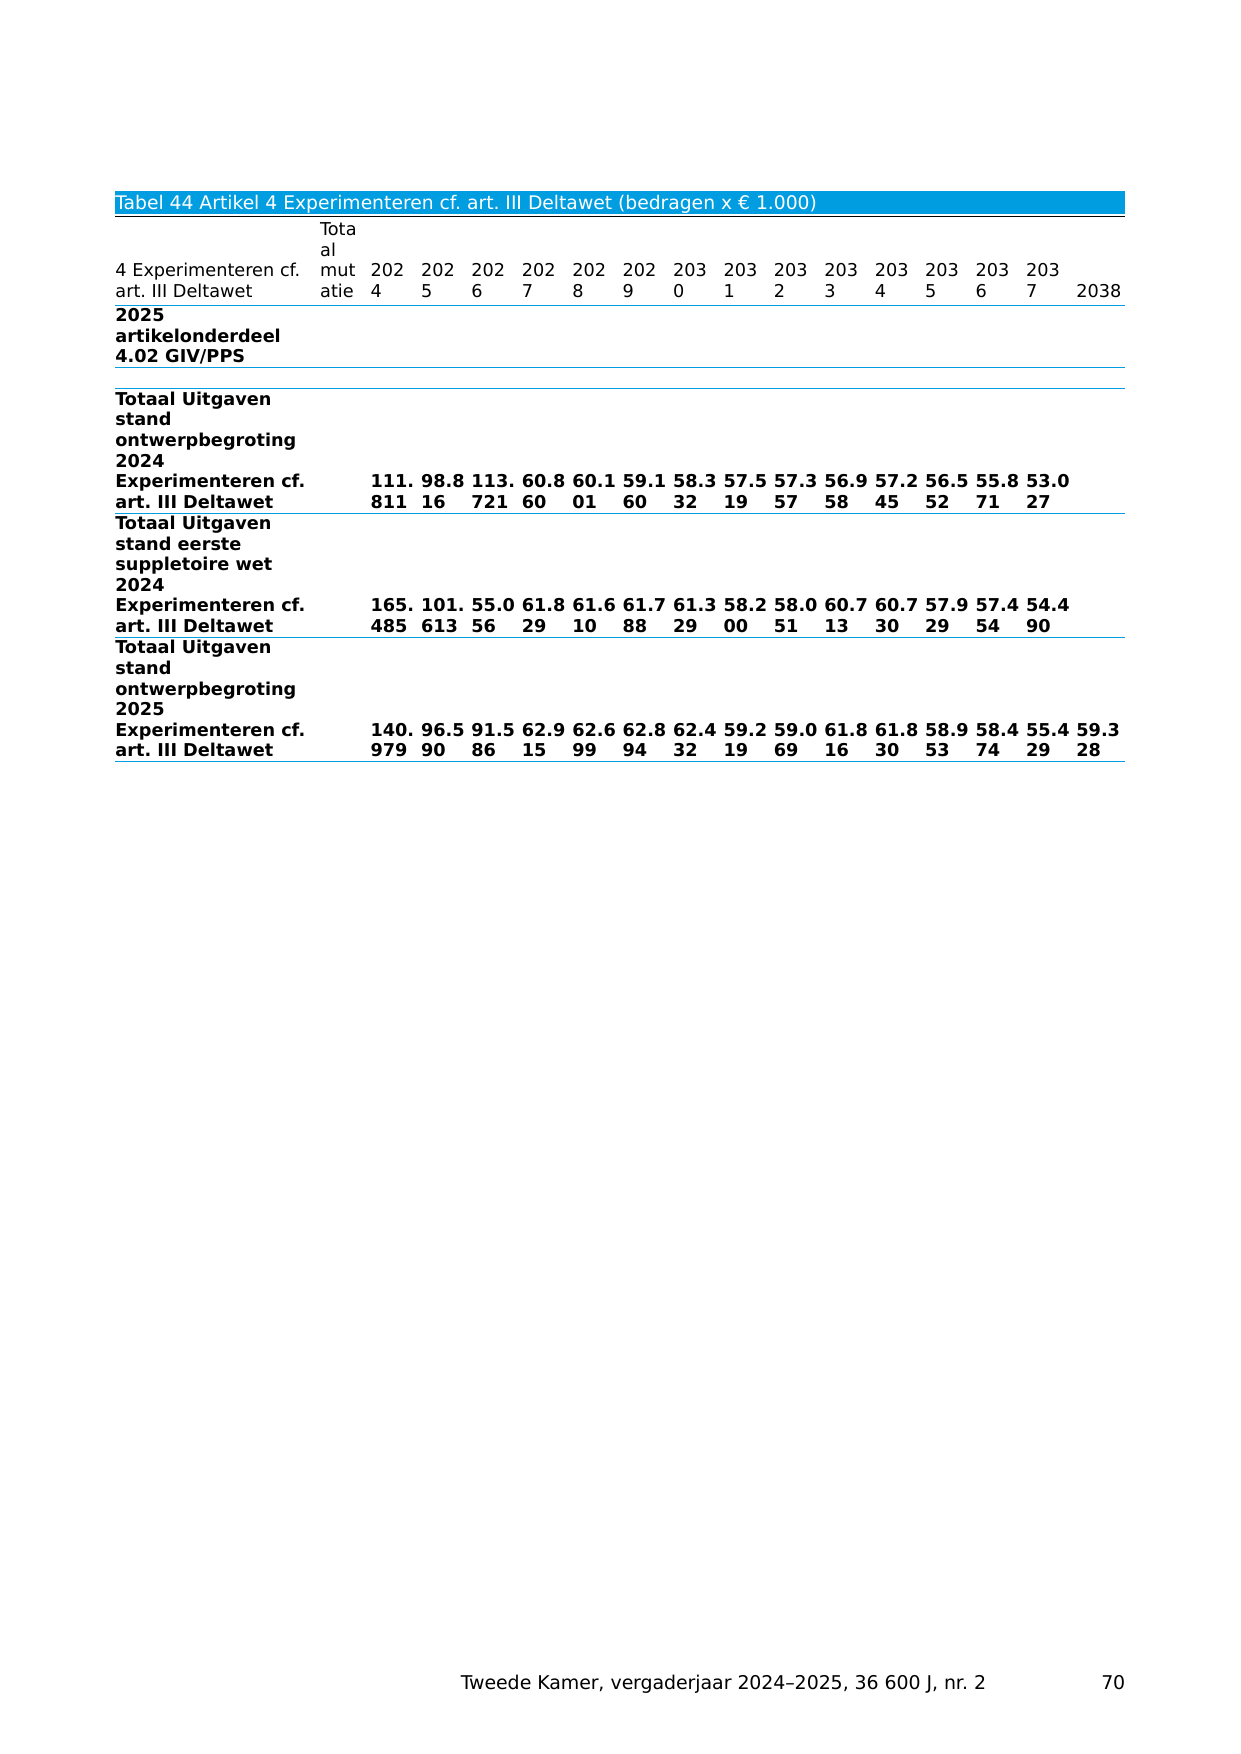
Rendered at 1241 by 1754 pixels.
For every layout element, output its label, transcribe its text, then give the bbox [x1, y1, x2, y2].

table_cell 58.200 [720, 514, 771, 637]
table_cell 61.329 [670, 514, 720, 637]
table_cell 165.485 [368, 514, 418, 637]
table_cell 61.610 [569, 514, 619, 637]
table_cell [670, 306, 720, 367]
table_cell [368, 368, 418, 388]
table_cell 56.958 [821, 389, 872, 512]
table_cell [1023, 306, 1073, 367]
table_cell 61.829 [519, 514, 569, 637]
table_cell 2032 [771, 217, 821, 304]
table_cell 62.894 [620, 638, 670, 761]
table_cell [821, 306, 872, 367]
table_cell 58.474 [973, 638, 1023, 761]
table_cell 2026 [468, 217, 519, 304]
table_cell [317, 638, 367, 761]
table_cell 4 Experimenteren cf. art. III Deltawet [115, 217, 317, 304]
table_cell [973, 306, 1023, 367]
table_cell 57.245 [872, 389, 922, 512]
table_cell 2027 [519, 217, 569, 304]
table_cell [317, 389, 367, 512]
table_cell 54.490 [1023, 514, 1073, 637]
table_cell [922, 368, 972, 388]
table_cell 57.357 [771, 389, 821, 512]
table_cell [317, 368, 367, 388]
table_cell [569, 368, 619, 388]
table_cell 59.219 [720, 638, 771, 761]
table_cell 98.816 [418, 389, 468, 512]
table_cell [720, 368, 771, 388]
table_cell [468, 368, 519, 388]
table_cell 57.519 [720, 389, 771, 512]
table_cell [115, 368, 317, 388]
table_cell 61.788 [620, 514, 670, 637]
table_cell [872, 368, 922, 388]
table_cell 61.830 [872, 638, 922, 761]
table_cell 61.816 [821, 638, 872, 761]
table_cell 62.432 [670, 638, 720, 761]
table_cell [519, 306, 569, 367]
table_cell 113.721 [468, 389, 519, 512]
table_cell 59.069 [771, 638, 821, 761]
table_cell [368, 306, 418, 367]
table_cell [519, 368, 569, 388]
table_cell 58.332 [670, 389, 720, 512]
table_cell [1023, 368, 1073, 388]
table_cell 56.552 [922, 389, 972, 512]
table_cell [418, 368, 468, 388]
table_cell [569, 306, 619, 367]
table_cell 60.730 [872, 514, 922, 637]
table_cell 59.160 [620, 389, 670, 512]
table_cell 2025 artikelonderdeel 4.02 GIV/PPS [115, 306, 317, 367]
table_cell 140.979 [368, 638, 418, 761]
table_cell 2036 [973, 217, 1023, 304]
table_cell 60.101 [569, 389, 619, 512]
table_cell 2029 [620, 217, 670, 304]
table_cell 62.699 [569, 638, 619, 761]
table_cell 2030 [670, 217, 720, 304]
table_cell [821, 368, 872, 388]
table_cell Totaal Uitgaven stand ontwerpbegroting 2025 Experimenteren cf. art. III Deltawet [115, 638, 317, 761]
table_cell [1073, 389, 1125, 512]
table_cell [922, 306, 972, 367]
table_cell 60.713 [821, 514, 872, 637]
table_cell [670, 368, 720, 388]
table_cell 2031 [720, 217, 771, 304]
table_cell 59.328 [1073, 638, 1125, 761]
table_cell [771, 368, 821, 388]
table_cell [1073, 514, 1125, 637]
table_cell 57.929 [922, 514, 972, 637]
table_cell 2033 [821, 217, 872, 304]
table_cell 91.586 [468, 638, 519, 761]
table_cell Totaal Uitgaven stand ontwerpbegroting 2024 Experimenteren cf. art. III Deltawet [115, 389, 317, 512]
table_cell 2034 [872, 217, 922, 304]
table_cell 58.051 [771, 514, 821, 637]
table_cell [620, 368, 670, 388]
table_cell Totaal Uitgaven stand eerste suppletoire wet 2024 Experimenteren cf. art. III Deltawet [115, 514, 317, 637]
table_cell [1073, 306, 1125, 367]
table_cell [620, 306, 670, 367]
table_cell 55.056 [468, 514, 519, 637]
table_cell 58.953 [922, 638, 972, 761]
table_cell 96.590 [418, 638, 468, 761]
table_cell 2037 [1023, 217, 1073, 304]
table_cell 2028 [569, 217, 619, 304]
table_cell [872, 306, 922, 367]
table_cell [317, 306, 367, 367]
table_cell [418, 306, 468, 367]
table_cell 53.027 [1023, 389, 1073, 512]
table_cell 111.811 [368, 389, 418, 512]
table_cell [468, 306, 519, 367]
table_cell 60.860 [519, 389, 569, 512]
table_cell [1073, 368, 1125, 388]
table_cell 2035 [922, 217, 972, 304]
table_cell 57.454 [973, 514, 1023, 637]
table_cell Totaal mutatie [317, 217, 367, 304]
table_cell 55.871 [973, 389, 1023, 512]
table_cell [771, 306, 821, 367]
table_cell 2024 [368, 217, 418, 304]
table_cell 62.915 [519, 638, 569, 761]
table_cell [317, 514, 367, 637]
table_cell 2038 [1073, 217, 1125, 304]
table_cell [973, 368, 1023, 388]
table_cell 101.613 [418, 514, 468, 637]
table_cell [720, 306, 771, 367]
table_cell 2025 [418, 217, 468, 304]
table_cell 55.429 [1023, 638, 1073, 761]
